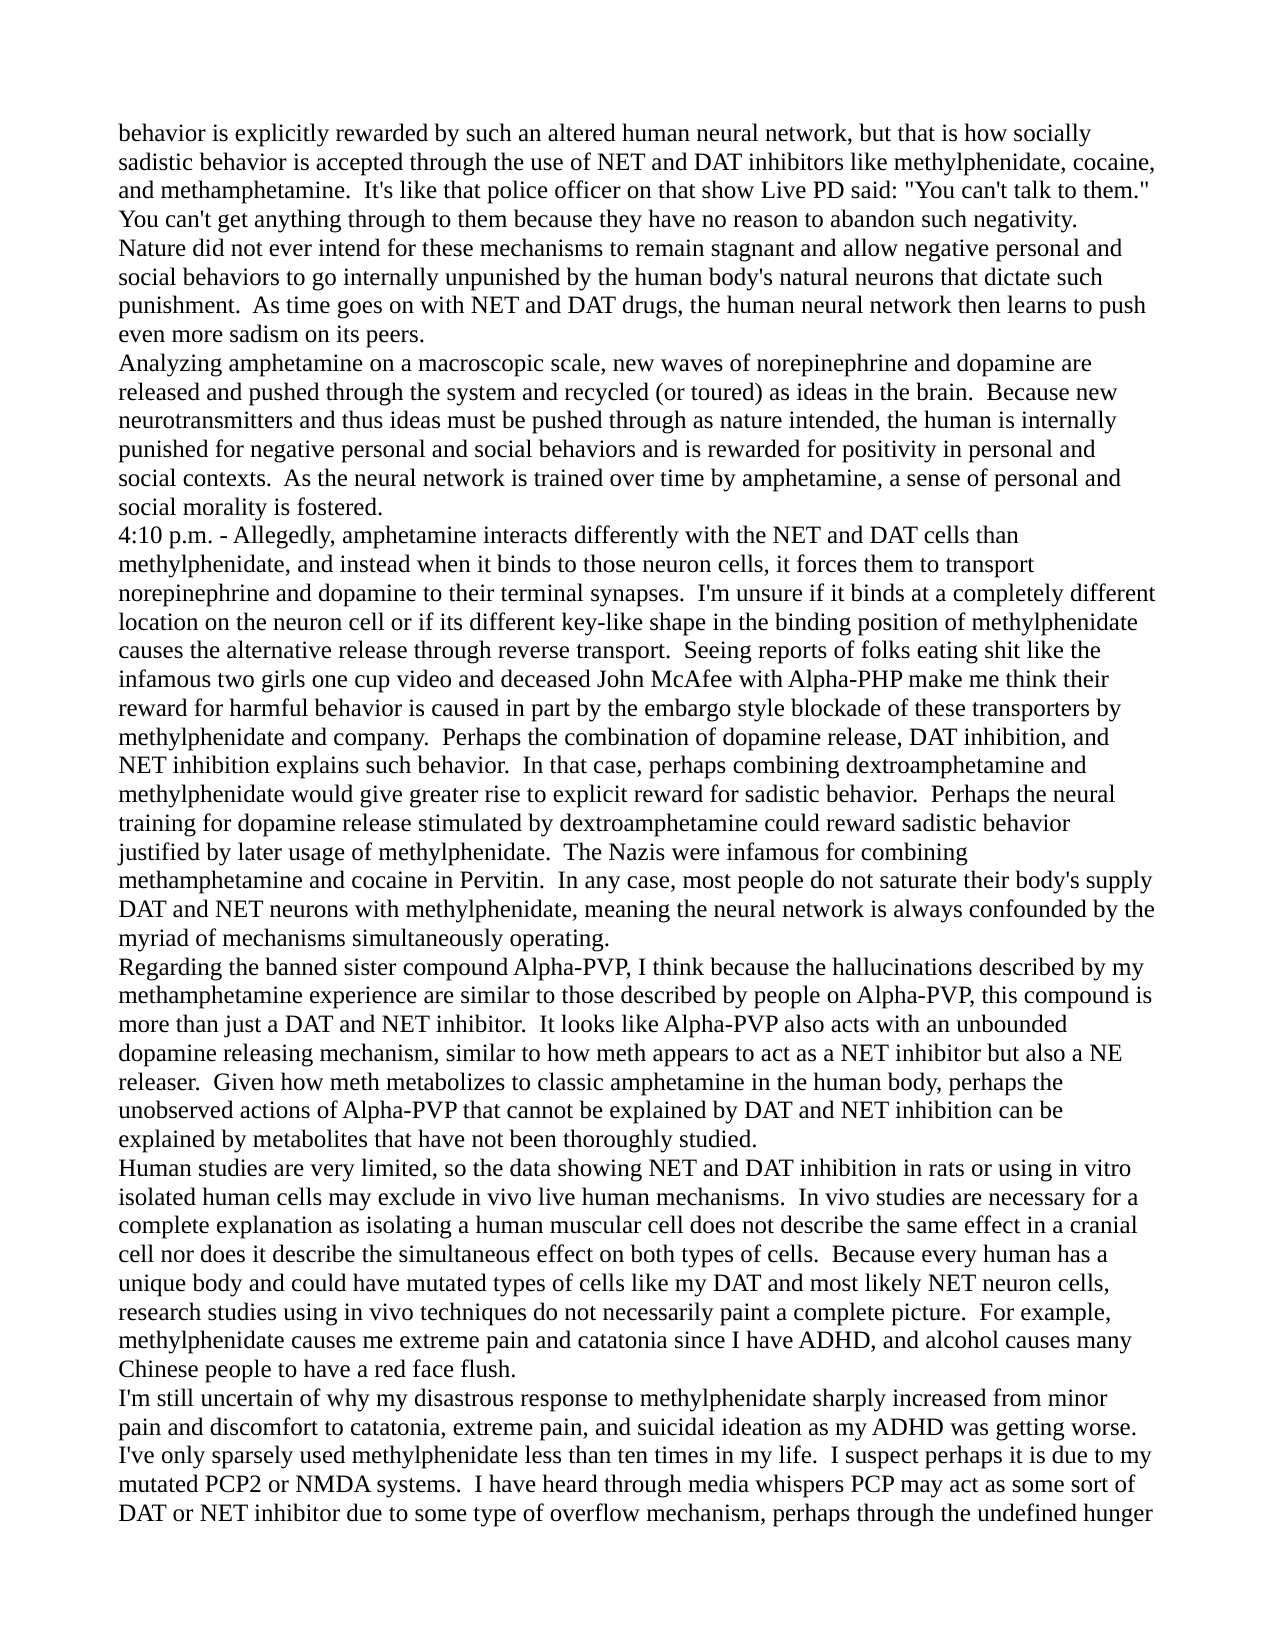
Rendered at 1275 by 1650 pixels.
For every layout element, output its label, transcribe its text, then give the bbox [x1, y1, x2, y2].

text Analyzing amphetamine on a macroscopic scale, new waves of norepinephrine and dopamine are released and pushed through the system and recycled (or toured) as ideas in the brain. Because new neurotransmitters and thus ideas must be pushed through as nature intended, the human is internally punished for negative personal and social behaviors and is rewarded for positivity in personal and social contexts. As the neural network is trained over time by amphetamine, a sense of personal and social morality is fostered. [118, 348, 1157, 521]
text Human studies are very limited, so the data showing NET and DAT inhibition in rats or using in vitro isolated human cells may exclude in vivo live human mechanisms. In vivo studies are necessary for a complete explanation as isolating a human muscular cell does not describe the same effect in a cranial cell nor does it describe the simultaneous effect on both types of cells. Because every human has a unique body and could have mutated types of cells like my DAT and most likely NET neuron cells, research studies using in vivo techniques do not necessarily paint a complete picture. For example, methylphenidate causes me extreme pain and catatonia since I have ADHD, and alcohol causes many Chinese people to have a red face flush. [118, 1153, 1157, 1383]
text I'm still uncertain of why my disastrous response to methylphenidate sharply increased from minor pain and discomfort to catatonia, extreme pain, and suicidal ideation as my ADHD was getting worse. I've only sparsely used methylphenidate less than ten times in my life. I suspect perhaps it is due to my mutated PCP2 or NMDA systems. I have heard through media whispers PCP may act as some sort of DAT or NET inhibitor due to some type of overflow mechanism, perhaps through the undefined hunger [118, 1383, 1157, 1527]
text 4:10 p.m. - Allegedly, amphetamine interacts differently with the NET and DAT cells than methylphenidate, and instead when it binds to those neuron cells, it forces them to transport norepinephrine and dopamine to their terminal synapses. I'm unsure if it binds at a completely different location on the neuron cell or if its different key-like shape in the binding position of methylphenidate causes the alternative release through reverse transport. Seeing reports of folks eating shit like the infamous two girls one cup video and deceased John McAfee with Alpha-PHP make me think their reward for harmful behavior is caused in part by the embargo style blockade of these transporters by methylphenidate and company. Perhaps the combination of dopamine release, DAT inhibition, and NET inhibition explains such behavior. In that case, perhaps combining dextroamphetamine and methylphenidate would give greater rise to explicit reward for sadistic behavior. Perhaps the neural training for dopamine release stimulated by dextroamphetamine could reward sadistic behavior justified by later usage of methylphenidate. The Nazis were infamous for combining methamphetamine and cocaine in Pervitin. In any case, most people do not saturate their body's supply DAT and NET neurons with methylphenidate, meaning the neural network is always confounded by the myriad of mechanisms simultaneously operating. [118, 521, 1157, 952]
text Regarding the banned sister compound Alpha-PVP, I think because the hallucinations described by my methamphetamine experience are similar to those described by people on Alpha-PVP, this compound is more than just a DAT and NET inhibitor. It looks like Alpha-PVP also acts with an unbounded dopamine releasing mechanism, similar to how meth appears to act as a NET inhibitor but also a NE releaser. Given how meth metabolizes to classic amphetamine in the human body, perhaps the unobserved actions of Alpha-PVP that cannot be explained by DAT and NET inhibition can be explained by metabolites that have not been thoroughly studied. [118, 952, 1157, 1153]
text behavior is explicitly rewarded by such an altered human neural network, but that is how socially sadistic behavior is accepted through the use of NET and DAT inhibitors like methylphenidate, cocaine, and methamphetamine. It's like that police officer on that show Live PD said: "You can't talk to them." You can't get anything through to them because they have no reason to abandon such negativity. Nature did not ever intend for these mechanisms to remain stagnant and allow negative personal and social behaviors to go internally unpunished by the human body's natural neurons that dictate such punishment. As time goes on with NET and DAT drugs, the human neural network then learns to push even more sadism on its peers. [118, 118, 1157, 348]
